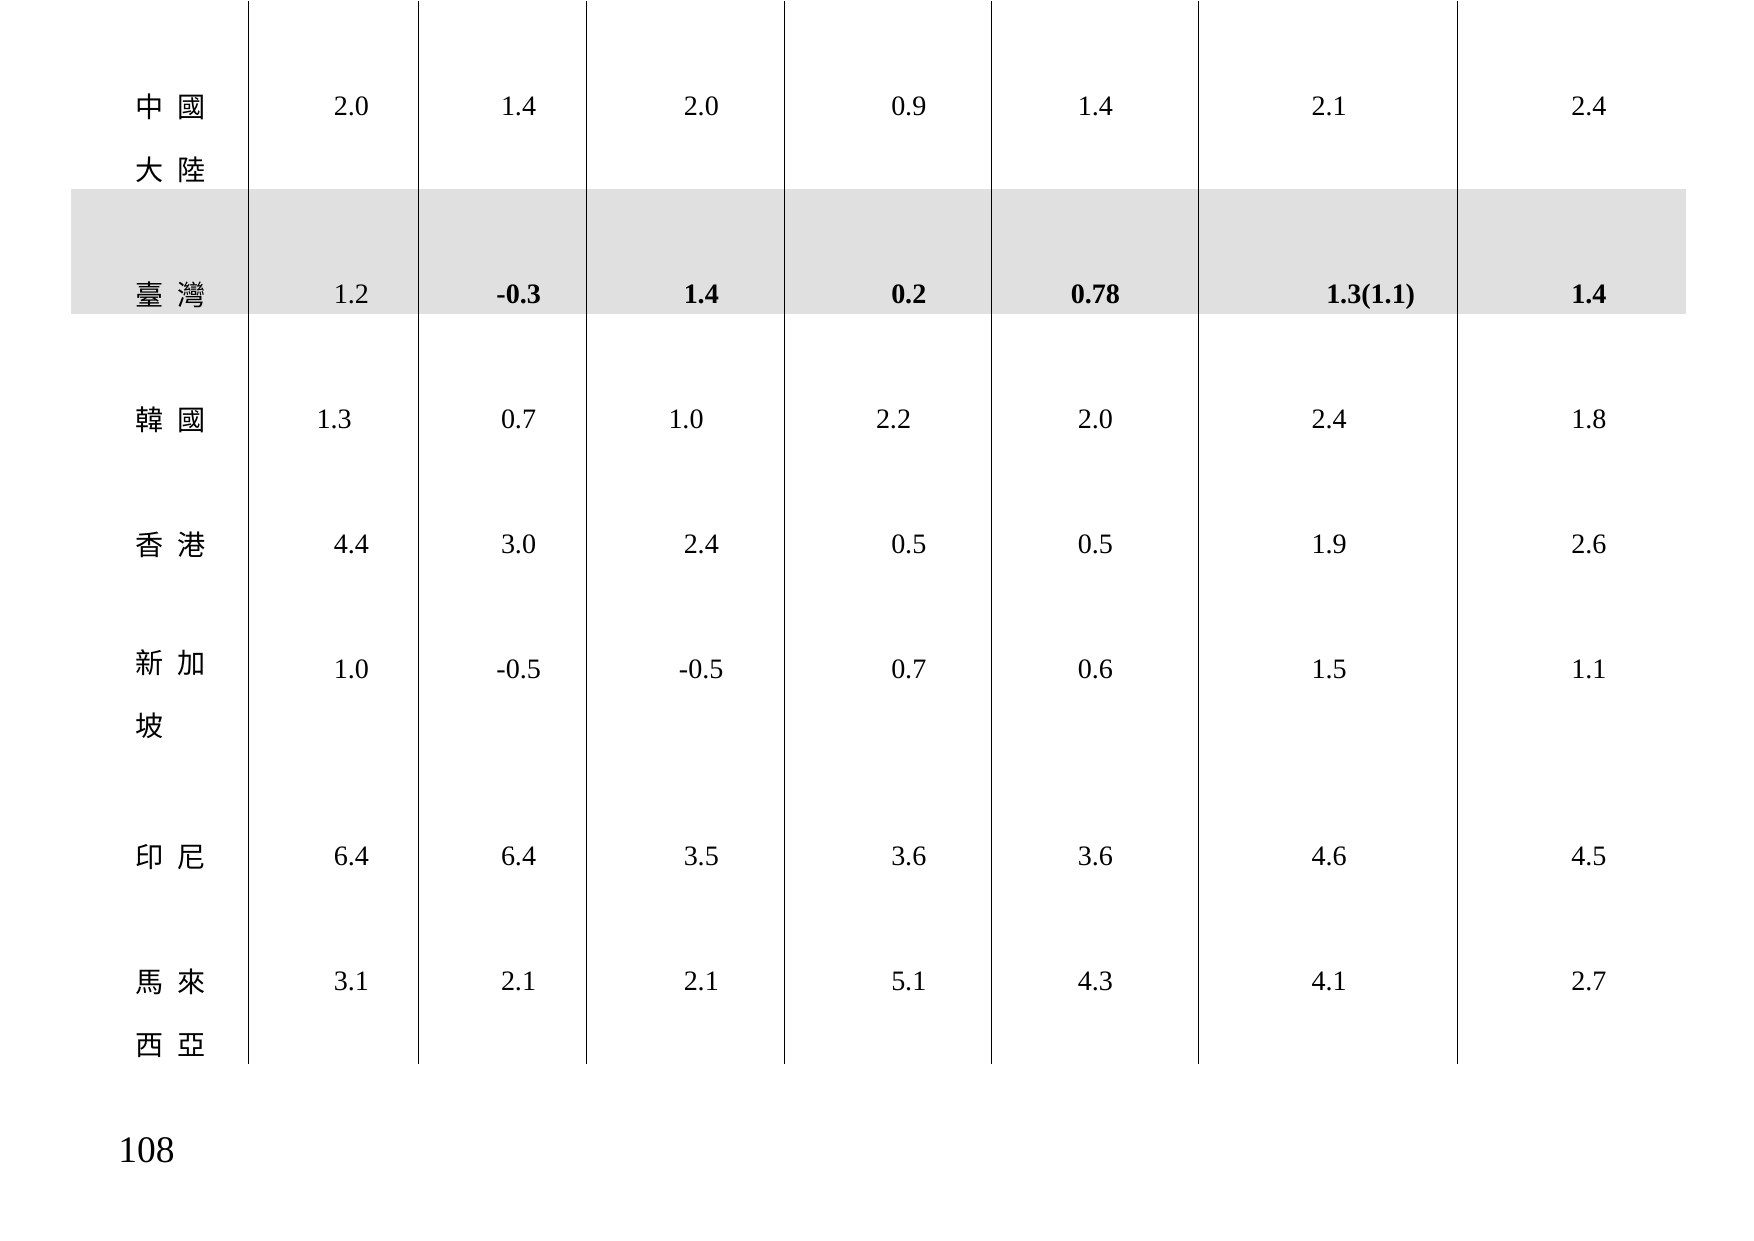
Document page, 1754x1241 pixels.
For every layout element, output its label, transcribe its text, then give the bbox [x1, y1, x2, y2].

table_cell 3.1 [249, 876, 418, 1064]
table_cell 1.4 [587, 189, 784, 314]
table_cell 3.0 [419, 439, 586, 564]
table_cell 2.6 [1458, 439, 1686, 564]
table_cell 2.7 [1458, 876, 1686, 1064]
table_cell 2.0 [992, 314, 1198, 439]
table_cell 1.3(1.1) [1199, 189, 1457, 314]
table_cell 2.1 [1199, 1, 1457, 189]
table_cell 0.2 [785, 189, 991, 314]
table_cell 1.1 [1458, 564, 1686, 745]
table_cell 2.1 [587, 876, 784, 1064]
table_cell 1.2 [249, 189, 418, 314]
table_cell 1.4 [419, 1, 586, 189]
table_cell 2.0 [249, 1, 418, 189]
table_cell -0.5 [587, 564, 784, 745]
table_cell 0.7 [785, 564, 991, 745]
table_cell 印尼 [71, 745, 248, 876]
table_cell 1.4 [1458, 189, 1686, 314]
table_cell 3.6 [785, 745, 991, 876]
table_cell 新加坡 [71, 564, 248, 745]
table_cell 0.5 [785, 439, 991, 564]
table_cell 0.5 [992, 439, 1198, 564]
table_cell 香港 [71, 439, 248, 564]
table_cell 0.7 [419, 314, 586, 439]
table_cell 2.1 [419, 876, 586, 1064]
table_cell 0.78 [992, 189, 1198, 314]
table_cell 4.5 [1458, 745, 1686, 876]
table_cell 6.4 [249, 745, 418, 876]
table_cell 2.0 [587, 1, 784, 189]
table_cell 1.0 [587, 314, 784, 439]
table_cell 臺灣 [71, 189, 248, 314]
table_cell 4.1 [1199, 876, 1457, 1064]
table_cell 韓國 [71, 314, 248, 439]
table_cell 1.0 [249, 564, 418, 745]
table_cell 0.6 [992, 564, 1198, 745]
table_cell -0.5 [419, 564, 586, 745]
table_cell 4.3 [992, 876, 1198, 1064]
table_cell 1.4 [992, 1, 1198, 189]
table_cell 0.9 [785, 1, 991, 189]
table_cell 6.4 [419, 745, 586, 876]
table_cell 5.1 [785, 876, 991, 1064]
table_cell 2.4 [587, 439, 784, 564]
table_cell 中國大陸 [71, 1, 248, 189]
table_cell 2.4 [1458, 1, 1686, 189]
table_cell 1.9 [1199, 439, 1457, 564]
table_cell 3.6 [992, 745, 1198, 876]
table_cell 4.4 [249, 439, 418, 564]
table_cell 1.3 [249, 314, 418, 439]
table_cell 2.4 [1199, 314, 1457, 439]
table_cell -0.3 [419, 189, 586, 314]
table_cell 馬來西亞 [71, 876, 248, 1064]
table_cell 1.8 [1458, 314, 1686, 439]
table_cell 2.2 [785, 314, 991, 439]
table_cell 3.5 [587, 745, 784, 876]
table_cell 4.6 [1199, 745, 1457, 876]
table_cell 1.5 [1199, 564, 1457, 745]
